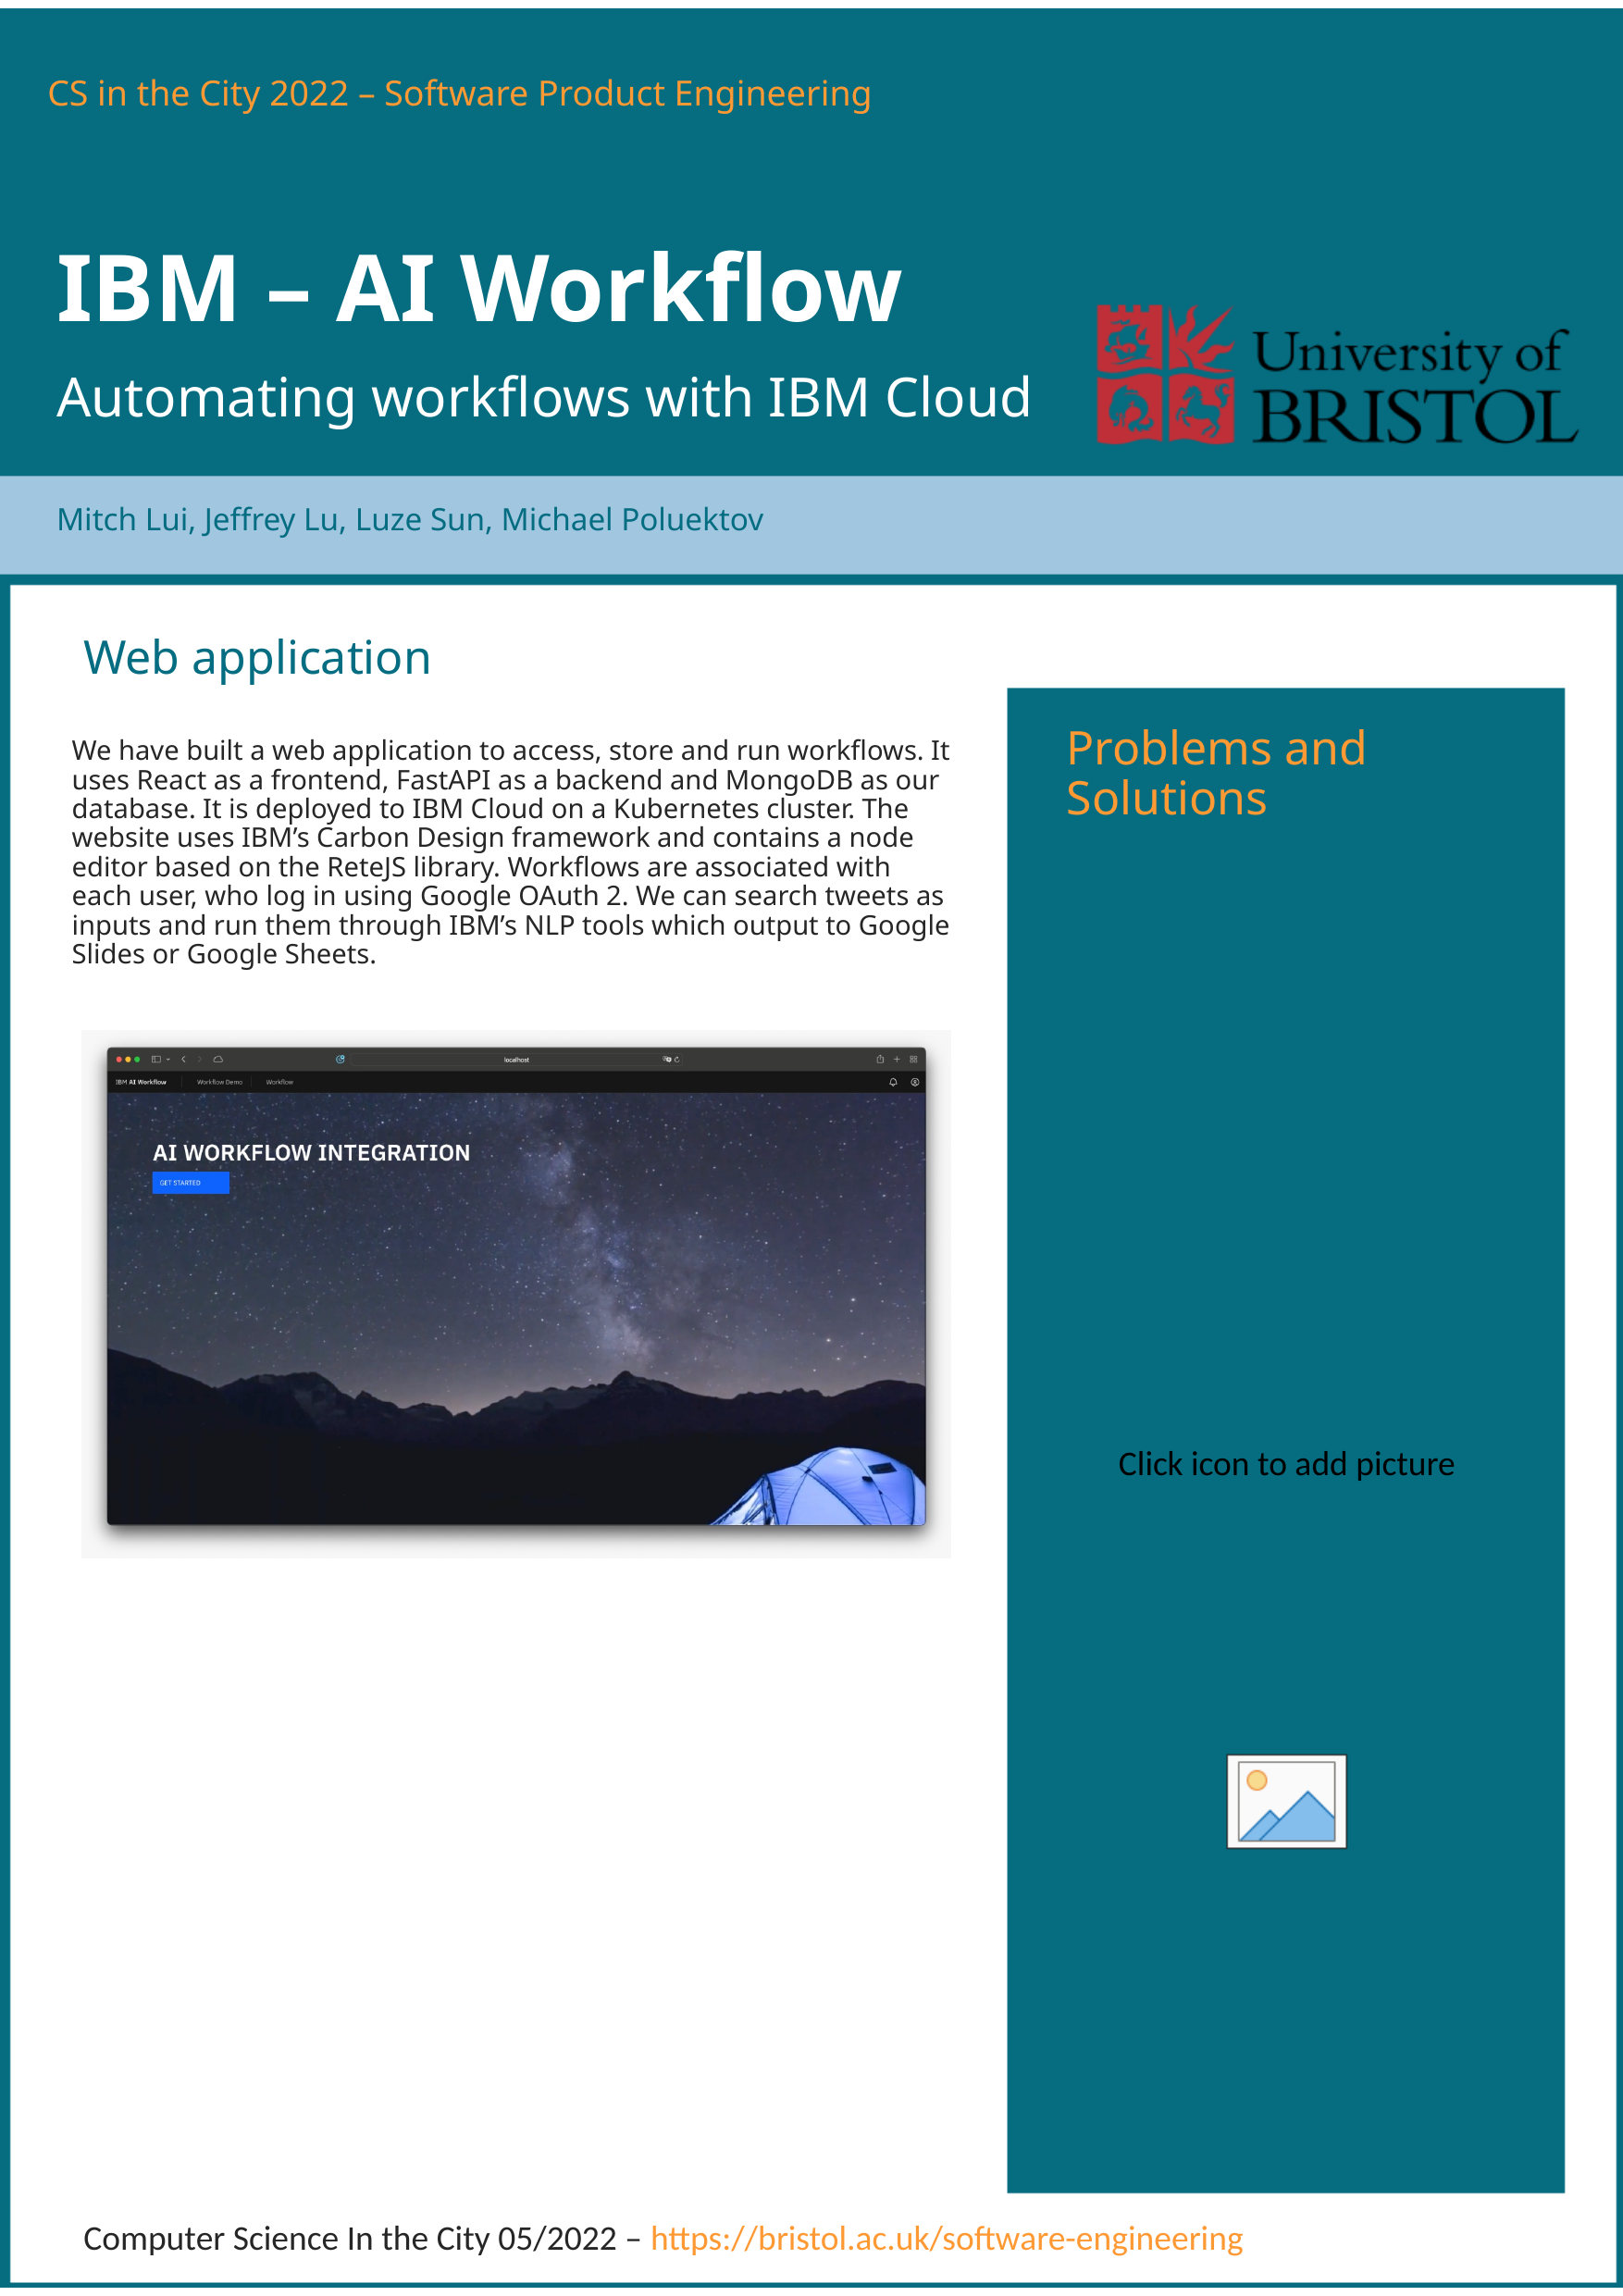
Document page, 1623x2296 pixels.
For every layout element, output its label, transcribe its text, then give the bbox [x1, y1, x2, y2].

list Problems and Solutions [1052, 718, 1469, 810]
picture [81, 1030, 951, 1558]
title IBM – AI Workflow [42, 159, 1214, 350]
list Mitch Lui, Jeffrey Lu, Luze Sun, Michael Poluektov [42, 497, 1469, 558]
list We have built a web application to access, store and run workflows. It uses React as a frontend, FastAPI as a backend and MongoDB as our database. It is deployed to IBM Cloud on a Kubernetes cluster. The website uses IBM’s Carbon Design framework and contains a node editor based on the ReteJS library. Workflows are associated with each user, who log in using Google OAuth 2. We can search tweets as inputs and run them through IBM’s NLP tools which output to Google Slides or Google Sheets. [57, 730, 969, 1011]
subtitle Automating workflows with IBM Cloud [42, 363, 1066, 454]
list Web application [69, 627, 980, 731]
picture [1044, 1433, 1530, 2170]
